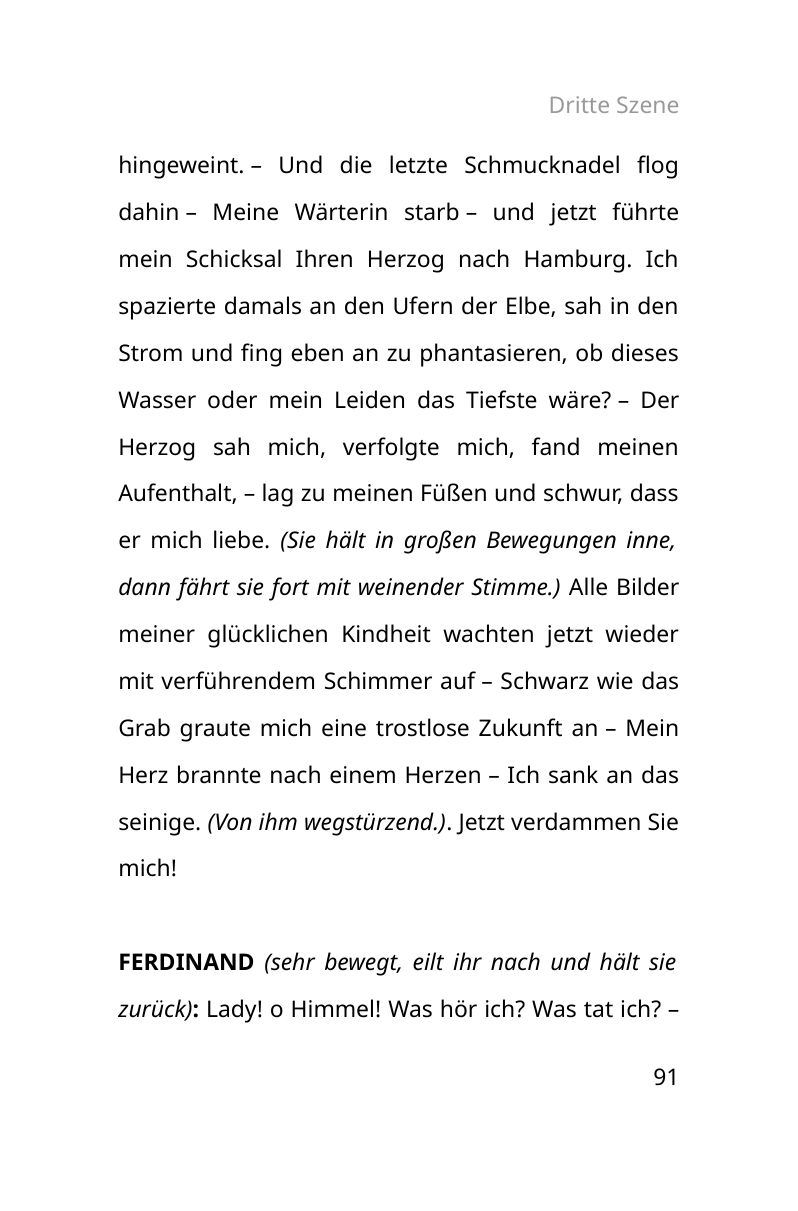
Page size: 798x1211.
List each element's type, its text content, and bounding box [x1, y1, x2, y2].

text hingeweint. – Und die letzte Schmucknadel flog dahin – Meine Wärterin starb – und jetzt führte mein Schicksal Ihren Herzog nach Hamburg. Ich spazierte damals an den Ufern der Elbe, sah in den Strom und fing eben an zu phantasieren, ob dieses Wasser oder mein Leiden das Tiefste wäre? – Der Herzog sah mich, verfolgte mich, fand meinen Aufenthalt, – lag zu meinen Füßen und schwur, dass er mich liebe. (Sie hält in großen Bewegungen inne, dann fährt sie fort mit weinender Stimme.) Alle Bilder meiner glücklichen Kindheit wachten jetzt wieder mit verführendem Schimmer auf – Schwarz wie das Grab graute mich eine trostlose Zukunft an – Mein Herz brannte nach einem Herzen – Ich sank an das seinige. (Von ihm wegstürzend.). Jetzt verdammen Sie mich! [118, 149, 679, 884]
text FERDINAND (sehr bewegt, eilt ihr nach und hält sie zurück): Lady! o Himmel! Was hör ich? Was tat ich? – [118, 911, 679, 1024]
